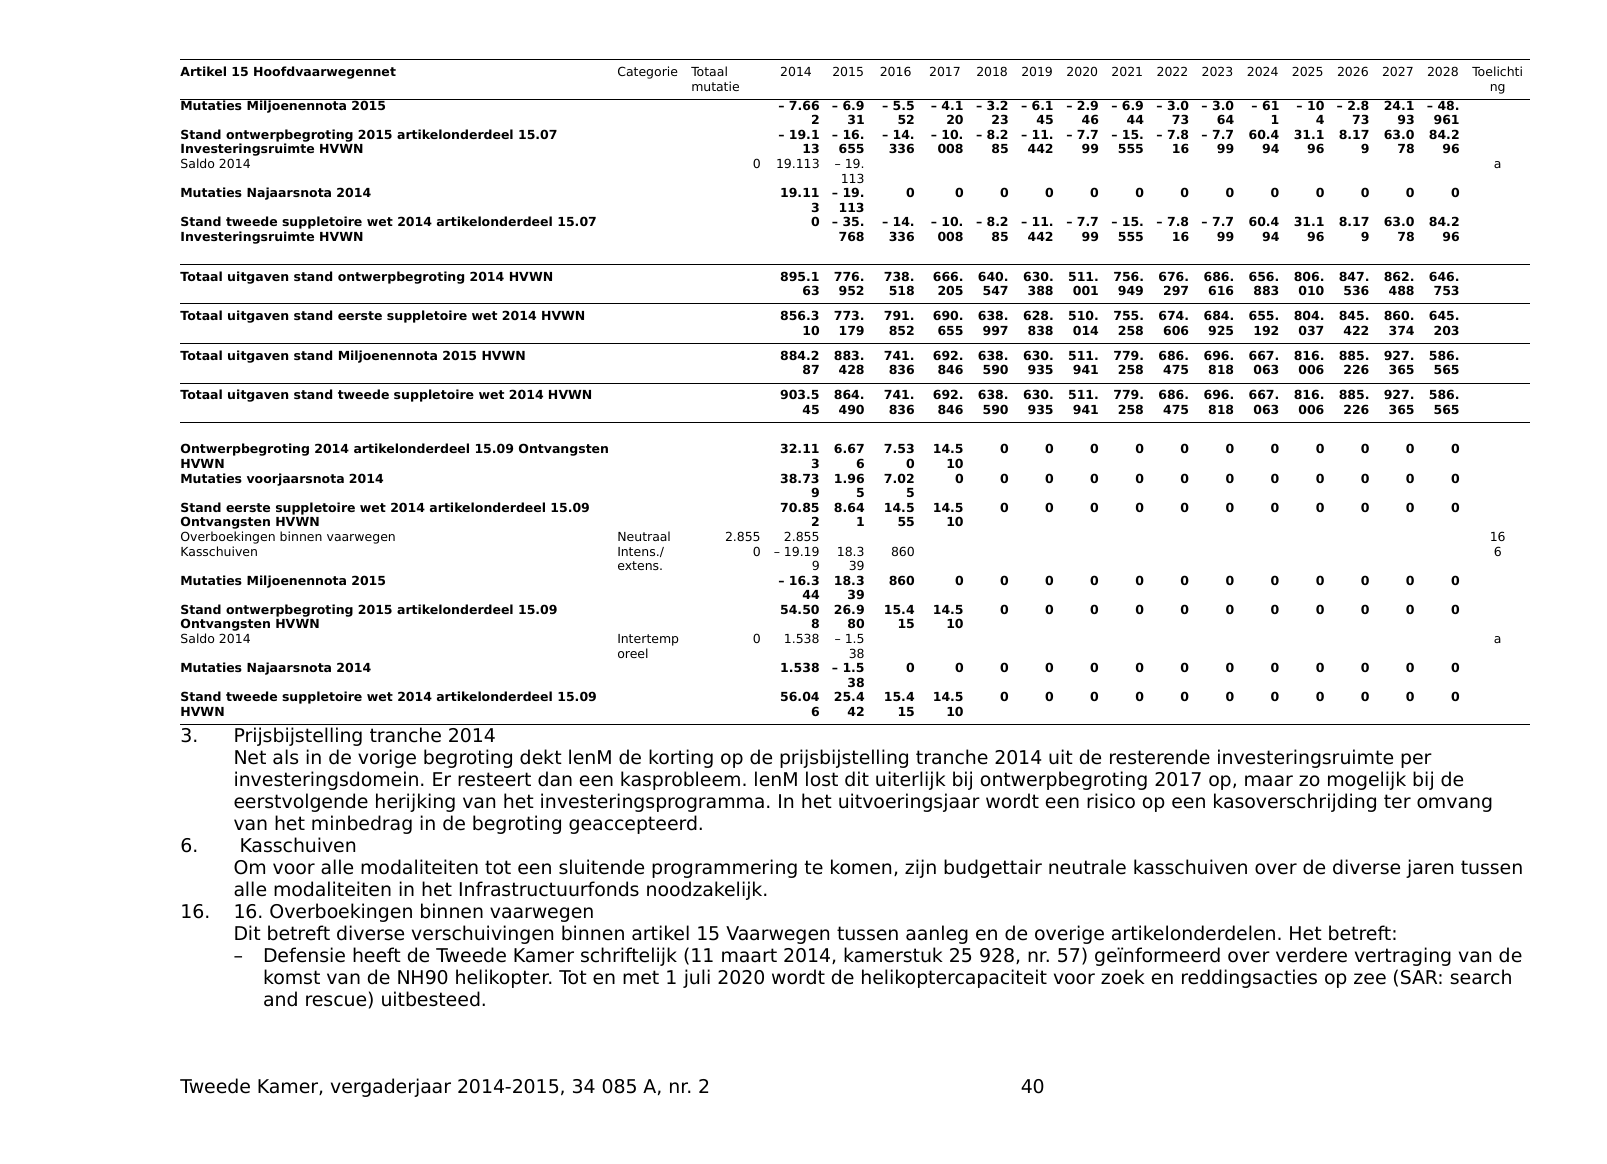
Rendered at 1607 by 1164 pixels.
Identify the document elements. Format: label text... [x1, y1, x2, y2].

table_cell Totaal uitgaven stand tweede suppletoire wet 2014 HVWN [180, 384, 611, 422]
table_cell [1014, 157, 1059, 186]
table_cell 0 [1105, 661, 1150, 690]
table_cell [1465, 245, 1529, 264]
table_cell [920, 157, 969, 186]
table_cell 0 [1195, 690, 1240, 724]
table_cell – 19.199 [766, 545, 825, 574]
table_cell 0 [1285, 186, 1330, 215]
table_cell [685, 661, 766, 690]
table_cell [611, 304, 685, 343]
table_cell Stand tweede suppletoire wet 2014 artikelonderdeel 15.07 Investeringsruimte HVWN [180, 215, 611, 244]
table_cell 0 [969, 574, 1014, 603]
table_cell 15.415 [870, 690, 920, 724]
table_cell [1014, 632, 1059, 661]
table_cell [1465, 501, 1529, 530]
table_cell – 1.538 [825, 632, 870, 661]
table_cell 755.258 [1105, 304, 1150, 343]
table_cell 0 [1375, 661, 1420, 690]
table_cell 860.374 [1375, 304, 1420, 343]
table_cell 0 [1420, 574, 1465, 603]
table_cell [1105, 245, 1150, 264]
text Dit betreft diverse verschuivingen binnen artikel 15 Vaarwegen tussen aanleg en de overige artikelonderdelen. Het betreft: [233, 923, 1529, 945]
table_cell Intertemporeel [611, 632, 685, 661]
table_cell 0 [1060, 661, 1104, 690]
table_cell [1105, 530, 1150, 544]
table_cell [1330, 632, 1375, 661]
table_cell a [1465, 157, 1529, 186]
table_cell 15.415 [870, 603, 920, 632]
table_cell 0 [1105, 186, 1150, 215]
table_cell [1465, 661, 1529, 690]
table_cell Mutaties Miljoenennota 2015 [180, 574, 611, 603]
table_cell [1240, 423, 1285, 442]
table_cell 903.545 [766, 384, 825, 422]
table_cell – 2.946 [1060, 100, 1104, 128]
table_cell 0 [1330, 603, 1375, 632]
table_cell 864.490 [825, 384, 870, 422]
table_cell 60.494 [1240, 128, 1285, 157]
table_cell 0 [1375, 603, 1420, 632]
table_cell 686.616 [1195, 265, 1240, 303]
table_header Artikel 15 Hoofdvaarwegennet [180, 60, 611, 99]
table_cell [1330, 545, 1375, 574]
table_cell 845.422 [1330, 304, 1375, 343]
table_cell [611, 690, 685, 724]
table_cell 656.883 [1240, 265, 1285, 303]
table_cell 0 [1285, 574, 1330, 603]
table_cell [685, 215, 766, 244]
table_cell 0 [969, 661, 1014, 690]
table_cell [1014, 530, 1059, 544]
table_header 2015 [825, 60, 870, 99]
table_cell 70.852 [766, 501, 825, 530]
table_cell [1330, 423, 1375, 442]
table_header 2020 [1060, 60, 1104, 99]
table_cell 0 [1240, 574, 1285, 603]
table_cell 883.428 [825, 344, 870, 382]
table_cell [1195, 632, 1240, 661]
table_cell [685, 384, 766, 422]
table_cell [1195, 530, 1240, 544]
table_cell 0 [1150, 443, 1195, 472]
table_header Toelichting [1465, 60, 1529, 99]
table_cell 586.565 [1420, 384, 1465, 422]
table_cell 776.952 [825, 265, 870, 303]
table_cell [611, 186, 685, 215]
table_cell 0 [1375, 690, 1420, 724]
table_cell 63.078 [1375, 128, 1420, 157]
table_cell [870, 157, 920, 186]
table_cell 0 [1195, 603, 1240, 632]
table_cell [611, 344, 685, 382]
table_cell 640.547 [969, 265, 1014, 303]
table_cell [611, 245, 685, 264]
table_cell 0 [1105, 574, 1150, 603]
table_cell 0 [1420, 661, 1465, 690]
table_cell 18.339 [825, 545, 870, 574]
table_cell Mutaties Najaarsnota 2014 [180, 661, 611, 690]
table_cell – 7.816 [1150, 128, 1195, 157]
table_cell 696.818 [1195, 384, 1240, 422]
table_cell 0 [1195, 186, 1240, 215]
table_cell [1465, 423, 1529, 442]
table_cell – 11.442 [1014, 128, 1059, 157]
table_cell 511.001 [1060, 265, 1104, 303]
table_cell 860 [870, 545, 920, 574]
table_cell 0 [1014, 603, 1059, 632]
table_cell 0 [1150, 574, 1195, 603]
table_cell 0 [1330, 574, 1375, 603]
table_cell 0 [1420, 443, 1465, 472]
table_cell 645.203 [1420, 304, 1465, 343]
table_cell 806.010 [1285, 265, 1330, 303]
table_cell 0 [920, 472, 969, 501]
table_cell 0 [1150, 186, 1195, 215]
table_cell [685, 690, 766, 724]
table_cell – 35.768 [825, 215, 870, 244]
table_cell [920, 545, 969, 574]
table_cell Stand ontwerpbegroting 2015 artikelonderdeel 15.09 Ontvangsten HVWN [180, 603, 611, 632]
table_cell [611, 157, 685, 186]
table_header 2021 [1105, 60, 1150, 99]
table_cell [685, 186, 766, 215]
table_cell 0 [1105, 603, 1150, 632]
table_cell [825, 423, 870, 442]
table_cell – 104 [1285, 100, 1330, 128]
table_cell Overboekingen binnen vaarwegen [180, 530, 611, 544]
table_cell 847.536 [1330, 265, 1375, 303]
table_cell 646.753 [1420, 265, 1465, 303]
table_cell – 19.113 [825, 186, 870, 215]
table_cell 638.590 [969, 344, 1014, 382]
table_cell 856.310 [766, 304, 825, 343]
table_cell – 2.873 [1330, 100, 1375, 128]
table_cell [611, 128, 685, 157]
table_cell [1375, 157, 1420, 186]
table_cell 8.641 [825, 501, 870, 530]
table_cell [1150, 245, 1195, 264]
table_cell [1285, 530, 1330, 544]
table_cell 0 [1240, 603, 1285, 632]
table_cell [685, 245, 766, 264]
table_cell [1420, 245, 1465, 264]
table_cell 0 [1150, 472, 1195, 501]
table_cell 0 [969, 472, 1014, 501]
table_cell 0 [1375, 574, 1420, 603]
table_cell 14.555 [870, 501, 920, 530]
table_cell Stand eerste suppletoire wet 2014 artikelonderdeel 15.09 Ontvangsten HVWN [180, 501, 611, 530]
table_cell [920, 245, 969, 264]
table_cell [870, 632, 920, 661]
table_cell 0 [1375, 186, 1420, 215]
table_cell – 7.799 [1060, 215, 1104, 244]
table_cell 674.606 [1150, 304, 1195, 343]
table_cell 0 [1330, 690, 1375, 724]
table_cell – 6.931 [825, 100, 870, 128]
table_cell – 7.799 [1060, 128, 1104, 157]
table_cell 0 [1375, 443, 1420, 472]
table_cell – 10.008 [920, 128, 969, 157]
table_cell 638.997 [969, 304, 1014, 343]
table_cell 510.014 [1060, 304, 1104, 343]
table_cell [611, 661, 685, 690]
table_cell Totaal uitgaven stand eerste suppletoire wet 2014 HVWN [180, 304, 611, 343]
table_cell 56.046 [766, 690, 825, 724]
table_cell [1060, 632, 1104, 661]
table_cell [1375, 530, 1420, 544]
table_cell – 8.285 [969, 128, 1014, 157]
table_cell [1285, 545, 1330, 574]
table_cell 0 [1330, 501, 1375, 530]
table_cell 0 [685, 157, 766, 186]
table_cell [920, 632, 969, 661]
table_cell [766, 423, 825, 442]
table_cell Mutaties voorjaarsnota 2014 [180, 472, 611, 501]
table_cell [1465, 304, 1529, 343]
table_cell 884.287 [766, 344, 825, 382]
table_header Categorie [611, 60, 685, 99]
table_cell 630.935 [1014, 344, 1059, 382]
table_cell 0 [1240, 186, 1285, 215]
table_cell [766, 245, 825, 264]
table_cell 666.205 [920, 265, 969, 303]
text Om voor alle modaliteiten tot een sluitende programmering te komen, zijn budgettair neutrale kasschuiven over de diverse jaren tussen alle modaliteiten in het Infrastructuurfonds noodzakelijk. [233, 857, 1529, 901]
table_cell 0 [766, 215, 825, 244]
table_cell [1465, 128, 1529, 157]
table_cell 779.258 [1105, 384, 1150, 422]
table_cell 0 [1060, 501, 1104, 530]
table_cell [611, 603, 685, 632]
table_cell 0 [1330, 472, 1375, 501]
table_cell [1375, 632, 1420, 661]
table_cell 19.113 [766, 186, 825, 215]
table_cell – 19.113 [766, 128, 825, 157]
table_cell – 3.073 [1150, 100, 1195, 128]
table_cell 0 [969, 603, 1014, 632]
table_cell [1240, 632, 1285, 661]
table_cell [1240, 157, 1285, 186]
table_cell [1105, 157, 1150, 186]
table_cell 0 [1420, 472, 1465, 501]
table_cell 816.006 [1285, 384, 1330, 422]
table_cell – 5.552 [870, 100, 920, 128]
table_cell 0 [1014, 186, 1059, 215]
table_cell Stand tweede suppletoire wet 2014 artikelonderdeel 15.09 HVWN [180, 690, 611, 724]
table_cell 0 [1375, 472, 1420, 501]
table_cell – 48.961 [1420, 100, 1465, 128]
table_cell Kasschuiven [180, 545, 611, 574]
table_cell – 7.662 [766, 100, 825, 128]
table_cell [1240, 530, 1285, 544]
table_cell [1420, 423, 1465, 442]
table_cell [685, 128, 766, 157]
table_cell 0 [1240, 501, 1285, 530]
table_cell 6.676 [825, 443, 870, 472]
table_cell [685, 443, 766, 472]
table_cell [1060, 545, 1104, 574]
table_cell 0 [969, 443, 1014, 472]
table_cell – 3.064 [1195, 100, 1240, 128]
table_cell 860 [870, 574, 920, 603]
table_cell 0 [920, 661, 969, 690]
table_cell 686.475 [1150, 344, 1195, 382]
table_cell [685, 100, 766, 128]
table_cell 779.258 [1105, 344, 1150, 382]
table_cell 667.063 [1240, 384, 1285, 422]
table_cell 0 [1060, 443, 1104, 472]
table_cell 816.006 [1285, 344, 1330, 382]
table_cell 54.508 [766, 603, 825, 632]
table_cell – 8.285 [969, 215, 1014, 244]
table_cell 0 [1285, 501, 1330, 530]
table_cell [1150, 545, 1195, 574]
table_cell 7.530 [870, 443, 920, 472]
table_cell [1195, 545, 1240, 574]
table_cell 0 [1105, 443, 1150, 472]
table_cell 0 [1150, 501, 1195, 530]
table_cell – 15.555 [1105, 215, 1150, 244]
table_cell – 10.008 [920, 215, 969, 244]
table_cell [1465, 443, 1529, 472]
table_cell 25.442 [825, 690, 870, 724]
table_cell [1285, 245, 1330, 264]
table_cell 0 [1060, 186, 1104, 215]
table_cell 0 [920, 574, 969, 603]
table_cell 667.063 [1240, 344, 1285, 382]
table_cell [611, 384, 685, 422]
table_cell 927.365 [1375, 384, 1420, 422]
table_cell [685, 304, 766, 343]
table_cell Neutraal [611, 530, 685, 544]
table_cell 696.818 [1195, 344, 1240, 382]
table_cell 690.655 [920, 304, 969, 343]
table_cell [1150, 632, 1195, 661]
table_cell 0 [1285, 472, 1330, 501]
table_cell [1465, 690, 1529, 724]
table_cell – 7.799 [1195, 215, 1240, 244]
table_cell [611, 574, 685, 603]
table_cell 0 [1420, 186, 1465, 215]
table_cell [1465, 215, 1529, 244]
table_cell 0 [1285, 690, 1330, 724]
table_cell 2.855 [685, 530, 766, 544]
table_cell – 15.555 [1105, 128, 1150, 157]
table_cell 24.193 [1375, 100, 1420, 128]
table_cell 0 [1195, 661, 1240, 690]
table_cell 0 [1060, 603, 1104, 632]
table_cell 19.113 [766, 157, 825, 186]
table_header 2018 [969, 60, 1014, 99]
table_cell 0 [969, 690, 1014, 724]
table_cell 638.590 [969, 384, 1014, 422]
table_cell 630.388 [1014, 265, 1059, 303]
table_cell 511.941 [1060, 344, 1104, 382]
table_cell 0 [1240, 690, 1285, 724]
table_cell [1375, 423, 1420, 442]
table_cell 0 [1105, 472, 1150, 501]
table_cell Ontwerpbegroting 2014 artikelonderdeel 15.09 Ontvangsten HVWN [180, 443, 611, 472]
table_cell 885.226 [1330, 384, 1375, 422]
table_cell [1240, 245, 1285, 264]
table_cell – 14.336 [870, 128, 920, 157]
table_cell 1.538 [766, 632, 825, 661]
table_cell [1465, 100, 1529, 128]
table_cell [611, 423, 685, 442]
table_cell 692.846 [920, 344, 969, 382]
table_cell [1465, 186, 1529, 215]
table_cell 84.296 [1420, 215, 1465, 244]
table_cell [969, 545, 1014, 574]
table_cell [920, 530, 969, 544]
table_cell 756.949 [1105, 265, 1150, 303]
table_cell – 3.223 [969, 100, 1014, 128]
table_cell – 7.799 [1195, 128, 1240, 157]
table_header 2024 [1240, 60, 1285, 99]
table_cell 0 [1240, 472, 1285, 501]
table_cell 0 [1285, 661, 1330, 690]
table_cell Mutaties Miljoenennota 2015 [180, 100, 611, 128]
table_cell – 14.336 [870, 215, 920, 244]
table_cell 0 [1240, 443, 1285, 472]
table_cell 0 [1105, 501, 1150, 530]
table_cell 63.078 [1375, 215, 1420, 244]
table_cell [685, 265, 766, 303]
table_cell 0 [1195, 574, 1240, 603]
table_cell [1465, 384, 1529, 422]
table_cell 0 [1105, 690, 1150, 724]
table_cell [1465, 344, 1529, 382]
table_cell – 6.145 [1014, 100, 1059, 128]
table_cell 804.037 [1285, 304, 1330, 343]
table_cell – 4.120 [920, 100, 969, 128]
table_cell – 611 [1240, 100, 1285, 128]
table_cell [1330, 157, 1375, 186]
table_cell [1285, 157, 1330, 186]
table_cell 0 [1330, 443, 1375, 472]
table_cell 927.365 [1375, 344, 1420, 382]
table_cell a [1465, 632, 1529, 661]
table_cell 0 [1330, 186, 1375, 215]
table_cell 655.192 [1240, 304, 1285, 343]
table_cell [685, 472, 766, 501]
table_cell [825, 245, 870, 264]
table_header Totaal mutatie [685, 60, 766, 99]
table_cell 14.510 [920, 603, 969, 632]
table_cell 0 [969, 501, 1014, 530]
table_cell Intens./extens. [611, 545, 685, 574]
table_cell [1465, 265, 1529, 303]
table_cell 0 [1285, 603, 1330, 632]
table_cell 1.538 [766, 661, 825, 690]
table_cell 0 [870, 661, 920, 690]
table_cell [1105, 423, 1150, 442]
table_header 2027 [1375, 60, 1420, 99]
table_cell [685, 603, 766, 632]
table_cell [1105, 632, 1150, 661]
table_cell 0 [1150, 603, 1195, 632]
table_cell – 11.442 [1014, 215, 1059, 244]
table_cell [1014, 423, 1059, 442]
table_cell Saldo 2014 [180, 157, 611, 186]
table_cell [1330, 530, 1375, 544]
table_cell [1465, 472, 1529, 501]
table_header 2014 [766, 60, 825, 99]
table_cell [1195, 245, 1240, 264]
table_cell [1240, 545, 1285, 574]
table_cell 0 [1330, 661, 1375, 690]
table_cell 628.838 [1014, 304, 1059, 343]
table_cell [611, 100, 685, 128]
table_cell [1285, 632, 1330, 661]
table_header 2023 [1195, 60, 1240, 99]
table_cell – 6.944 [1105, 100, 1150, 128]
table_cell 0 [1014, 443, 1059, 472]
table_cell – 1.538 [825, 661, 870, 690]
table_cell [1150, 157, 1195, 186]
table_header 2017 [920, 60, 969, 99]
table_cell 0 [1420, 603, 1465, 632]
table_header 2025 [1285, 60, 1330, 99]
table_cell 0 [1240, 661, 1285, 690]
table_cell 31.196 [1285, 128, 1330, 157]
table_cell 0 [1285, 443, 1330, 472]
table_cell [1420, 157, 1465, 186]
table_cell 791.852 [870, 304, 920, 343]
text – Defensie heeft de Tweede Kamer schriftelijk (11 maart 2014, kamerstuk 25 928, nr. 57) geïnformeerd over verdere vertraging van de komst van de NH90 helikopter. Tot en met 1 juli 2020 wordt de helikoptercapaciteit voor zoek en reddingsacties op zee (SAR: search and rescue) uitbesteed. [233, 945, 1529, 1011]
table_cell 14.510 [920, 443, 969, 472]
table_cell [870, 530, 920, 544]
table_cell 2.855 [766, 530, 825, 544]
table_cell [1420, 545, 1465, 574]
table_cell 686.475 [1150, 384, 1195, 422]
table_cell 862.488 [1375, 265, 1420, 303]
table_cell 8.179 [1330, 128, 1375, 157]
table_cell [1060, 245, 1104, 264]
table_cell 16 [1465, 530, 1529, 544]
table_cell 738.518 [870, 265, 920, 303]
table_cell 676.297 [1150, 265, 1195, 303]
table_header 2016 [870, 60, 920, 99]
table_header 2026 [1330, 60, 1375, 99]
table_cell [1105, 545, 1150, 574]
table_cell 6 [1465, 545, 1529, 574]
table_cell 773.179 [825, 304, 870, 343]
table_header 2028 [1420, 60, 1465, 99]
table_cell 0 [1150, 690, 1195, 724]
table_cell 692.846 [920, 384, 969, 422]
table_cell 630.935 [1014, 384, 1059, 422]
table_cell 0 [1195, 501, 1240, 530]
table_cell – 19.113 [825, 157, 870, 186]
table_cell 26.980 [825, 603, 870, 632]
table_cell Totaal uitgaven stand ontwerpbegroting 2014 HVWN [180, 265, 611, 303]
table_cell [1330, 245, 1375, 264]
table_cell – 16.655 [825, 128, 870, 157]
table_cell 31.196 [1285, 215, 1330, 244]
table_cell 0 [1014, 501, 1059, 530]
table_cell 60.494 [1240, 215, 1285, 244]
table_cell Stand ontwerpbegroting 2015 artikelonderdeel 15.07 Investeringsruimte HVWN [180, 128, 611, 157]
table_cell 0 [1195, 472, 1240, 501]
table_cell 0 [1014, 661, 1059, 690]
table_cell [969, 157, 1014, 186]
text Net als in de vorige begroting dekt lenM de korting op de prijsbijstelling tranche 2014 uit de resterende investeringsruimte per investeringsdomein. Er resteert dan een kasprobleem. lenM lost dit uiterlijk bij ontwerpbegroting 2017 op, maar zo mogelijk bij de eerstvolgende herijking van het investeringsprogramma. In het uitvoeringsjaar wordt een risico op een kasoverschrijding ter omvang van het minbedrag in de begroting geaccepteerd. [233, 747, 1529, 835]
table_cell [969, 530, 1014, 544]
table_cell [685, 501, 766, 530]
table_cell [1375, 245, 1420, 264]
table_cell 0 [969, 186, 1014, 215]
table_cell 1.965 [825, 472, 870, 501]
table_cell 0 [685, 545, 766, 574]
table_cell [611, 265, 685, 303]
table_cell 586.565 [1420, 344, 1465, 382]
table_cell [685, 574, 766, 603]
table_cell 885.226 [1330, 344, 1375, 382]
table_cell 511.941 [1060, 384, 1104, 422]
table_cell [685, 344, 766, 382]
table_cell [1060, 157, 1104, 186]
table_cell 895.163 [766, 265, 825, 303]
table_cell [1150, 530, 1195, 544]
text 6. Kasschuiven [180, 835, 1529, 857]
table_cell [611, 501, 685, 530]
table_cell Saldo 2014 [180, 632, 611, 661]
table_cell [1060, 423, 1104, 442]
table_cell 14.510 [920, 501, 969, 530]
table_cell [920, 423, 969, 442]
table_cell 0 [1014, 690, 1059, 724]
table_cell 38.739 [766, 472, 825, 501]
table_cell 8.179 [1330, 215, 1375, 244]
table_cell 0 [685, 632, 766, 661]
table_cell 0 [1420, 501, 1465, 530]
table_cell [870, 423, 920, 442]
table_cell 84.296 [1420, 128, 1465, 157]
table_cell [1195, 157, 1240, 186]
table_cell Mutaties Najaarsnota 2014 [180, 186, 611, 215]
table_cell [969, 423, 1014, 442]
table_cell [1465, 574, 1529, 603]
table_cell [1195, 423, 1240, 442]
table_cell [611, 443, 685, 472]
table_cell – 16.344 [766, 574, 825, 603]
table_cell 741.836 [870, 344, 920, 382]
table_cell 741.836 [870, 384, 920, 422]
table_cell 0 [870, 186, 920, 215]
table_cell 0 [1420, 690, 1465, 724]
table_cell 14.510 [920, 690, 969, 724]
table_cell 0 [920, 186, 969, 215]
table_cell 7.025 [870, 472, 920, 501]
table_cell [1014, 545, 1059, 574]
table_header 2022 [1150, 60, 1195, 99]
table_cell 0 [1060, 574, 1104, 603]
table_cell [1465, 603, 1529, 632]
table_cell 0 [1060, 690, 1104, 724]
table_cell [611, 472, 685, 501]
table_cell 684.925 [1195, 304, 1240, 343]
table_cell 0 [1060, 472, 1104, 501]
table_cell 32.113 [766, 443, 825, 472]
table_cell [685, 423, 766, 442]
table_cell [1060, 530, 1104, 544]
table_cell 0 [1375, 501, 1420, 530]
table_cell 0 [1150, 661, 1195, 690]
table_cell 0 [1014, 472, 1059, 501]
table_cell [1420, 530, 1465, 544]
table_cell [1014, 245, 1059, 264]
table_cell 0 [1014, 574, 1059, 603]
table_cell 18.339 [825, 574, 870, 603]
table_cell [180, 423, 611, 442]
table_cell [180, 245, 611, 264]
table_cell [969, 632, 1014, 661]
text 16. 16. Overboekingen binnen vaarwegen [180, 901, 1529, 923]
table_header 2019 [1014, 60, 1059, 99]
table_cell [1375, 545, 1420, 574]
table_cell [870, 245, 920, 264]
table_cell [1285, 423, 1330, 442]
table_cell [1420, 632, 1465, 661]
table_cell – 7.816 [1150, 215, 1195, 244]
table_cell [825, 530, 870, 544]
text 3. Prijsbijstelling tranche 2014 [180, 725, 1529, 747]
table_cell 0 [1195, 443, 1240, 472]
table_cell [1150, 423, 1195, 442]
table_cell [969, 245, 1014, 264]
table_cell [611, 215, 685, 244]
table_cell Totaal uitgaven stand Miljoenennota 2015 HVWN [180, 344, 611, 382]
